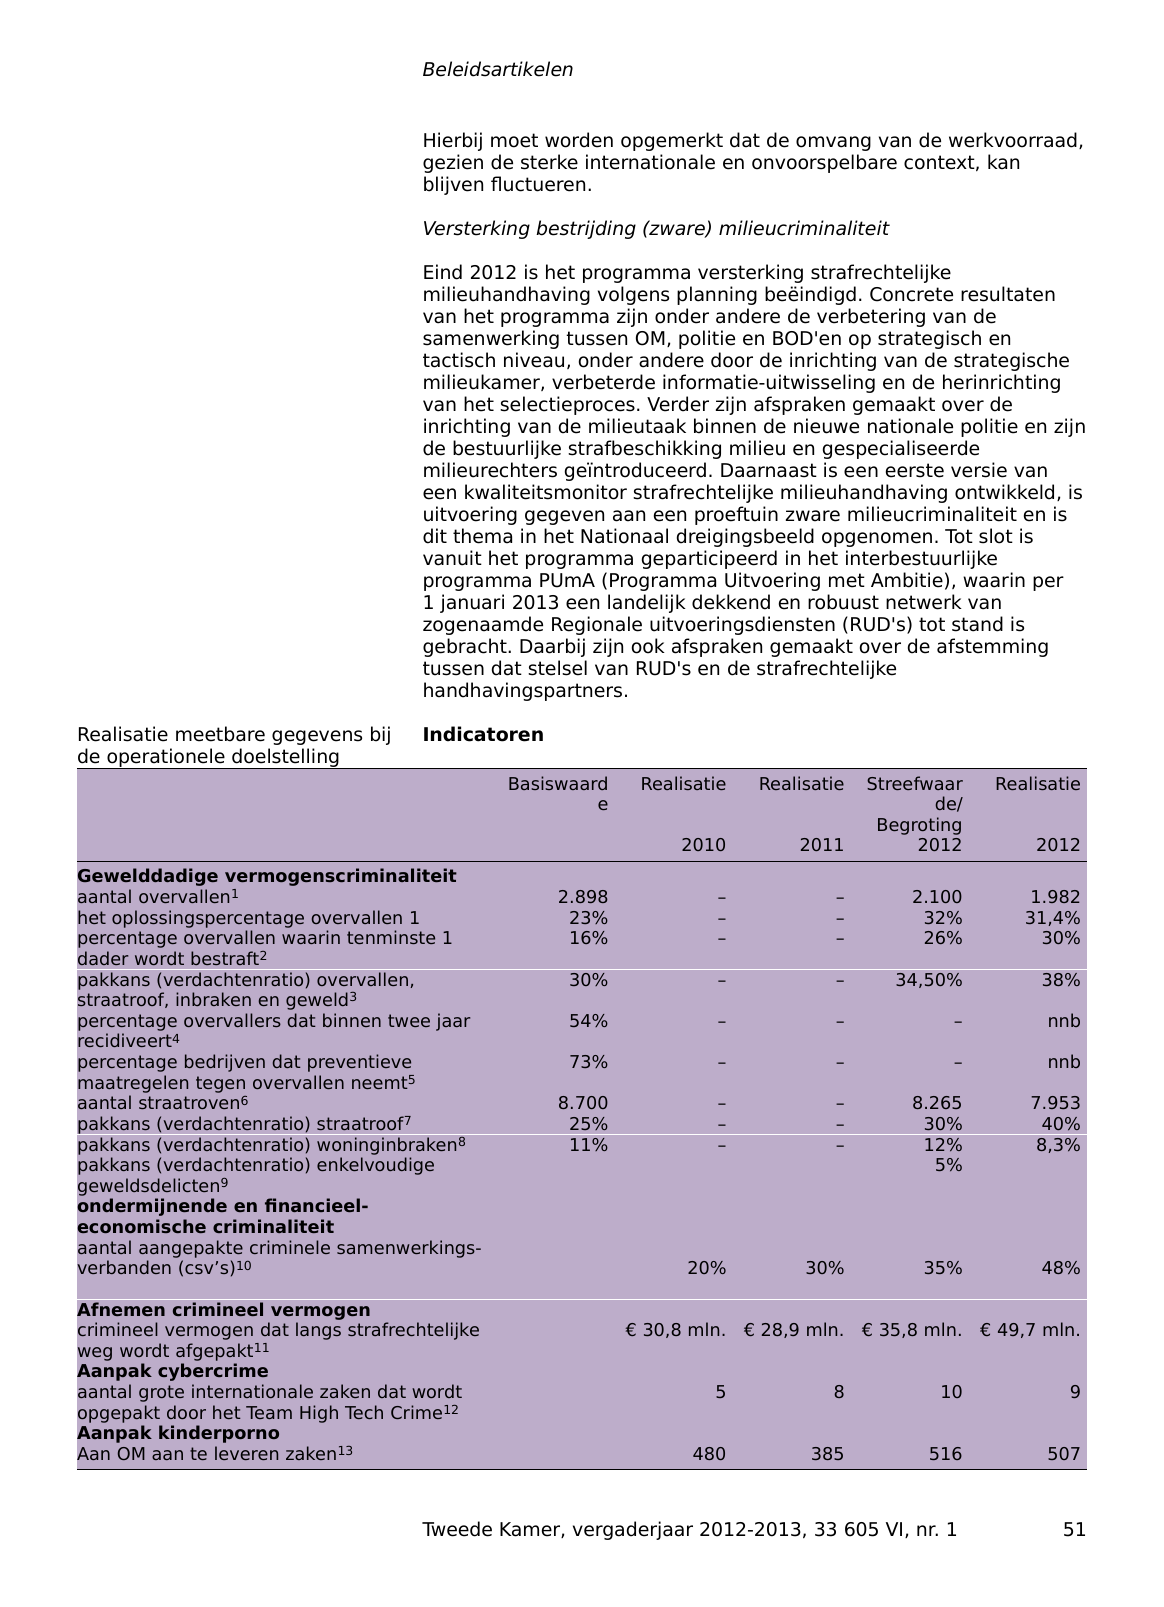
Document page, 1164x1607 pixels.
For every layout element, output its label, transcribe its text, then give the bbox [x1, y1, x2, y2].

table_cell 5% [850, 1155, 968, 1196]
table_cell 16% [496, 928, 614, 969]
table_cell [732, 1196, 850, 1238]
table_cell 2.100 [850, 887, 968, 908]
table_cell 2012 [969, 835, 1087, 861]
table_cell pakkans (verdachtenratio) straatroof7 [77, 1114, 496, 1134]
table_cell ondermijnende en financieel-economische criminaliteit [77, 1196, 496, 1238]
table_cell 2011 [732, 835, 850, 861]
table_cell [850, 1279, 968, 1299]
table_cell 30% [850, 1114, 968, 1134]
table_cell 480 [614, 1444, 732, 1469]
table_cell [496, 1444, 614, 1469]
table_cell [614, 1361, 732, 1382]
table_cell – [732, 1114, 850, 1134]
table_cell [969, 1361, 1087, 1382]
table_cell aantal overvallen1 [77, 887, 496, 908]
table_cell 26% [850, 928, 968, 969]
table_cell 48% [969, 1258, 1087, 1279]
table_cell [614, 1196, 732, 1238]
table_cell 8.700 [496, 1093, 614, 1114]
table_cell – [732, 887, 850, 908]
table_cell 31,4% [969, 908, 1087, 928]
table_cell pakkans (verdachtenratio) overvallen, straatroof, inbraken en geweld3 [77, 970, 496, 1011]
table_cell 1.982 [969, 887, 1087, 908]
table_cell Aan OM aan te leveren zaken13 [77, 1444, 496, 1469]
table_cell [496, 862, 614, 887]
table_cell [732, 1361, 850, 1382]
table_cell nnb [969, 1052, 1087, 1093]
table_header Streefwaarde/Begroting [850, 769, 968, 835]
table_cell – [614, 887, 732, 908]
table_header Realisatie [969, 769, 1087, 835]
table_cell [614, 1300, 732, 1320]
table_cell [850, 862, 968, 887]
table_cell 30% [969, 928, 1087, 969]
table_cell [496, 1279, 614, 1299]
subtitle Indicatoren [422, 724, 1087, 746]
table_cell – [732, 908, 850, 928]
table_cell – [732, 928, 850, 969]
table_cell percentage overvallers dat binnen twee jaar recidiveert4 [77, 1011, 496, 1052]
table_cell 30% [732, 1258, 850, 1279]
table_cell 516 [850, 1444, 968, 1469]
table_cell [496, 1361, 614, 1382]
table_cell 8.265 [850, 1093, 968, 1114]
table_cell – [732, 1093, 850, 1114]
table_cell € 28,9 mln. [732, 1320, 850, 1361]
table_cell [496, 835, 614, 861]
table_cell – [614, 1052, 732, 1093]
table_cell [77, 1279, 496, 1299]
table_cell aantal aangepakte criminele samenwerkings- [77, 1238, 496, 1258]
table_cell 7.953 [969, 1093, 1087, 1114]
table_cell [732, 1279, 850, 1299]
table_cell 2.898 [496, 887, 614, 908]
table_cell het oplossingspercentage overvallen 1 [77, 908, 496, 928]
table_cell [496, 1320, 614, 1361]
table_cell [732, 1423, 850, 1444]
table_header [77, 769, 496, 835]
table_header Realisatie [732, 769, 850, 835]
table_cell 32% [850, 908, 968, 928]
table_cell 5 [614, 1382, 732, 1423]
table_cell [850, 1423, 968, 1444]
table_header Realisatie [614, 769, 732, 835]
table_cell € 35,8 mln. [850, 1320, 968, 1361]
table_cell € 49,7 mln. [969, 1320, 1087, 1361]
table_cell percentage overvallen waarin tenminste 1 dader wordt bestraft2 [77, 928, 496, 969]
table_cell – [732, 1011, 850, 1052]
table_cell [496, 1196, 614, 1238]
table_cell – [732, 1052, 850, 1093]
table_cell Gewelddadige vermogenscriminaliteit [77, 862, 496, 887]
table_cell 8 [732, 1382, 850, 1423]
table_cell [850, 1361, 968, 1382]
table_cell 38% [969, 970, 1087, 1011]
table_cell [732, 1155, 850, 1196]
table_cell [732, 1300, 850, 1320]
table_cell 507 [969, 1444, 1087, 1469]
table_cell aantal grote internationale zaken dat wordt opgepakt door het Team High Tech Crime12 [77, 1382, 496, 1423]
table_cell crimineel vermogen dat langs strafrechtelijke weg wordt afgepakt11 [77, 1320, 496, 1361]
table_cell [850, 1238, 968, 1258]
table_cell – [732, 970, 850, 1011]
table_cell Aanpak cybercrime [77, 1361, 496, 1382]
table_cell Afnemen crimineel vermogen [77, 1300, 496, 1320]
table_cell Aanpak kinderporno [77, 1423, 496, 1444]
table_cell aantal straatroven6 [77, 1093, 496, 1114]
table_cell verbanden (csv’s)10 [77, 1258, 496, 1279]
table_cell – [614, 1093, 732, 1114]
table_cell 35% [850, 1258, 968, 1279]
table_cell 23% [496, 908, 614, 928]
table_cell 11% [496, 1135, 614, 1155]
text Hierbij moet worden opgemerkt dat de omvang van de werkvoorraad, gezien de sterke internationale en onvoorspelbare context, kan blijven fluctueren. [422, 130, 1087, 196]
table_cell [614, 1279, 732, 1299]
table_cell 9 [969, 1382, 1087, 1423]
table_cell – [732, 1135, 850, 1155]
table_cell 8,3% [969, 1135, 1087, 1155]
table_cell 385 [732, 1444, 850, 1469]
table_cell 2012 [850, 835, 968, 861]
table_cell [969, 1300, 1087, 1320]
table_cell 12% [850, 1135, 968, 1155]
table_cell [850, 1196, 968, 1238]
table_cell – [614, 970, 732, 1011]
table_cell – [614, 908, 732, 928]
table_cell [732, 1238, 850, 1258]
table_cell 40% [969, 1114, 1087, 1134]
table_cell – [614, 928, 732, 969]
table_cell [969, 1423, 1087, 1444]
table_cell [969, 862, 1087, 887]
table_cell 2010 [614, 835, 732, 861]
table_cell 20% [614, 1258, 732, 1279]
table_cell [732, 862, 850, 887]
table_cell [496, 1423, 614, 1444]
table_cell 25% [496, 1114, 614, 1134]
table_cell [614, 1423, 732, 1444]
table_cell [614, 1238, 732, 1258]
table_cell pakkans (verdachtenratio) woninginbraken8 [77, 1135, 496, 1155]
table_cell [850, 1300, 968, 1320]
table_cell [77, 835, 496, 861]
table_cell [496, 1300, 614, 1320]
table_cell pakkans (verdachtenratio) enkelvoudige geweldsdelicten9 [77, 1155, 496, 1196]
text Realisatie meetbare gegevens bij de operationele doelstelling [77, 724, 399, 768]
table_cell [969, 1238, 1087, 1258]
table_cell [496, 1382, 614, 1423]
table_cell nnb [969, 1011, 1087, 1052]
table_cell 73% [496, 1052, 614, 1093]
table_cell [969, 1155, 1087, 1196]
subtitle Versterking bestrijding (zware) milieucriminaliteit [422, 218, 1087, 240]
table_cell € 30,8 mln. [614, 1320, 732, 1361]
table_cell 30% [496, 970, 614, 1011]
table_header Basiswaarde [496, 769, 614, 835]
table_cell 10 [850, 1382, 968, 1423]
table_cell [614, 862, 732, 887]
table_cell – [614, 1114, 732, 1134]
table_cell [969, 1196, 1087, 1238]
text Eind 2012 is het programma versterking strafrechtelijke milieuhandhaving volgens planning beëindigd. Concrete resultaten van het programma zijn onder andere de verbetering van de samenwerking tussen OM, politie en BOD'en op strategisch en tactisch niveau, onder andere door de inrichting van de strategische milieukamer, verbeterde informatie-uitwisseling en de herinrichting van het selectieproces. Verder zijn afspraken gemaakt over de inrichting van de milieutaak binnen de nieuwe nationale politie en zijn de bestuurlijke strafbeschikking milieu en gespecialiseerde milieurechters geïntroduceerd. Daarnaast is een eerste versie van een kwaliteitsmonitor strafrechtelijke milieuhandhaving ontwikkeld, is uitvoering gegeven aan een proeftuin zware milieucriminaliteit en is dit thema in het Nationaal dreigingsbeeld opgenomen. Tot slot is vanuit het programma geparticipeerd in het interbestuurlijke programma PUmA (Programma Uitvoering met Ambitie), waarin per 1 januari 2013 een landelijk dekkend en robuust netwerk van zogenaamde Regionale uitvoeringsdiensten (RUD's) tot stand is gebracht. Daarbij zijn ook afspraken gemaakt over de afstemming tussen dat stelsel van RUD's en de strafrechtelijke handhavingspartners. [422, 262, 1087, 702]
table_cell [496, 1238, 614, 1258]
table_cell – [850, 1052, 968, 1093]
table_cell 54% [496, 1011, 614, 1052]
table_cell 34,50% [850, 970, 968, 1011]
table_cell [969, 1279, 1087, 1299]
table_cell [614, 1155, 732, 1196]
table_cell [496, 1155, 614, 1196]
table_cell [496, 1258, 614, 1279]
table_cell percentage bedrijven dat preventieve maatregelen tegen overvallen neemt5 [77, 1052, 496, 1093]
table_cell – [614, 1011, 732, 1052]
table_cell – [614, 1135, 732, 1155]
table_cell – [850, 1011, 968, 1052]
